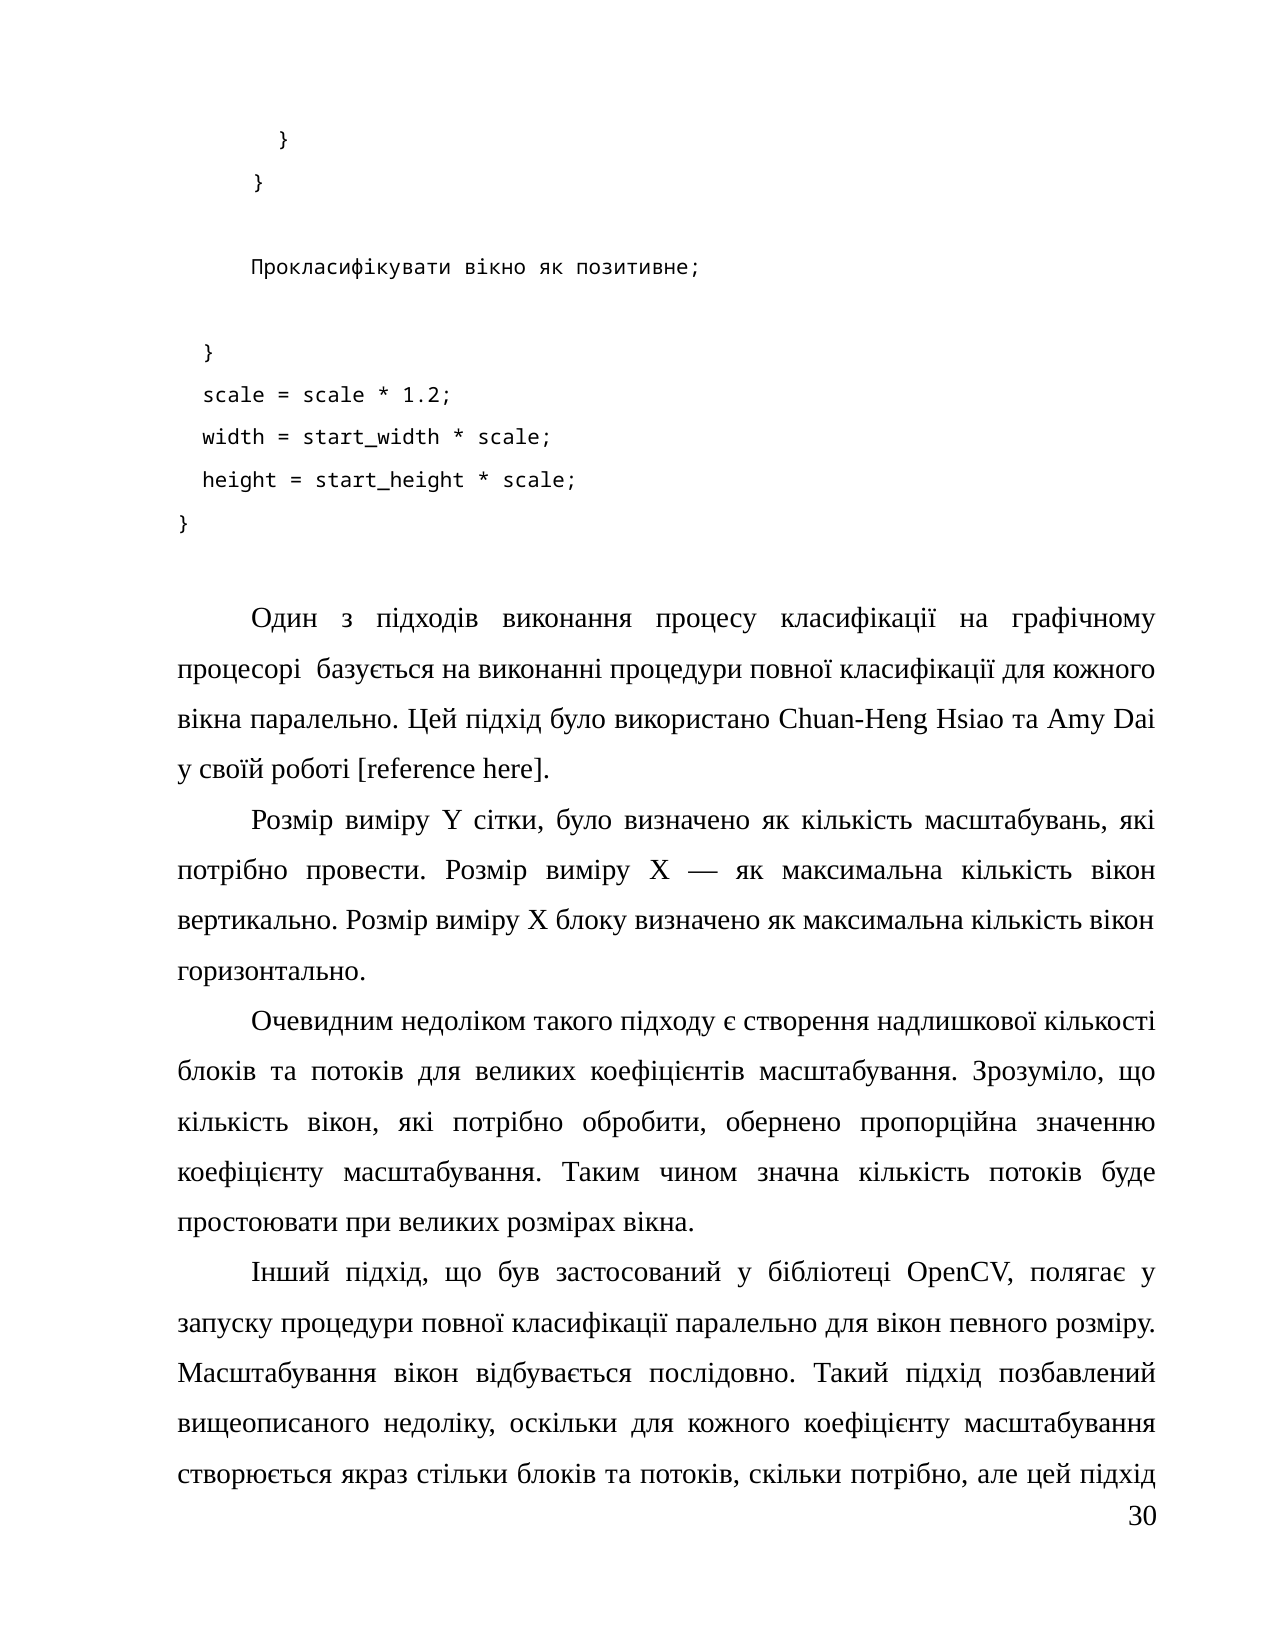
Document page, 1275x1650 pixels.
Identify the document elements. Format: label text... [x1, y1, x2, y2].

text scale = scale * 1.2; [177, 380, 1157, 408]
text Прокласифікувати вікно як позитивне; [177, 252, 1157, 280]
text width = start_width * scale; [177, 422, 1157, 451]
text Розмір виміру Y сітки, було визначено як кількість масштабувань, які потрібно провести. Розмір виміру Х — як максимальна кількість вікон вертикально. Розмір виміру Х блоку визначено як максимальна кількість вікон [177, 802, 1157, 936]
text Один з підходів виконання процесу класифікації на графічному процесорі базується на виконанні процедури повної класифікації для кожного вікна паралельно. Цей підхід було використано Chuan-Heng Hsiao та Amy Dai у своїй роботі [reference here]. [177, 601, 1157, 785]
text Очевидним недоліком такого підходу є створення надлишкової кількості блоків та потоків для великих коефіцієнтів масштабування. Зрозуміло, що кількість вікон, які потрібно обробити, обернено пропорційна значенню коефіцієнту масштабування. Таким чином значна кількість потоків буде простоювати при великих розмірах вікна. [177, 1003, 1157, 1238]
text } [177, 508, 1157, 536]
text } [177, 124, 1157, 153]
text height = start_height * scale; [177, 465, 1157, 493]
text горизонтально. [177, 953, 1157, 986]
text Інший підхід, що був застосований у бібліотеці OpenCV, полягає у запуску процедури повної класифікації паралельно для вікон певного розміру. Масштабування вікон відбувається послідовно. Такий підхід позбавлений вищеописаного недоліку, оскільки для кожного коефіцієнту масштабування створюється якраз стільки блоків та потоків, скільки потрібно, але цей підхід [177, 1254, 1157, 1489]
text } [177, 167, 1157, 195]
text } [177, 337, 1157, 366]
